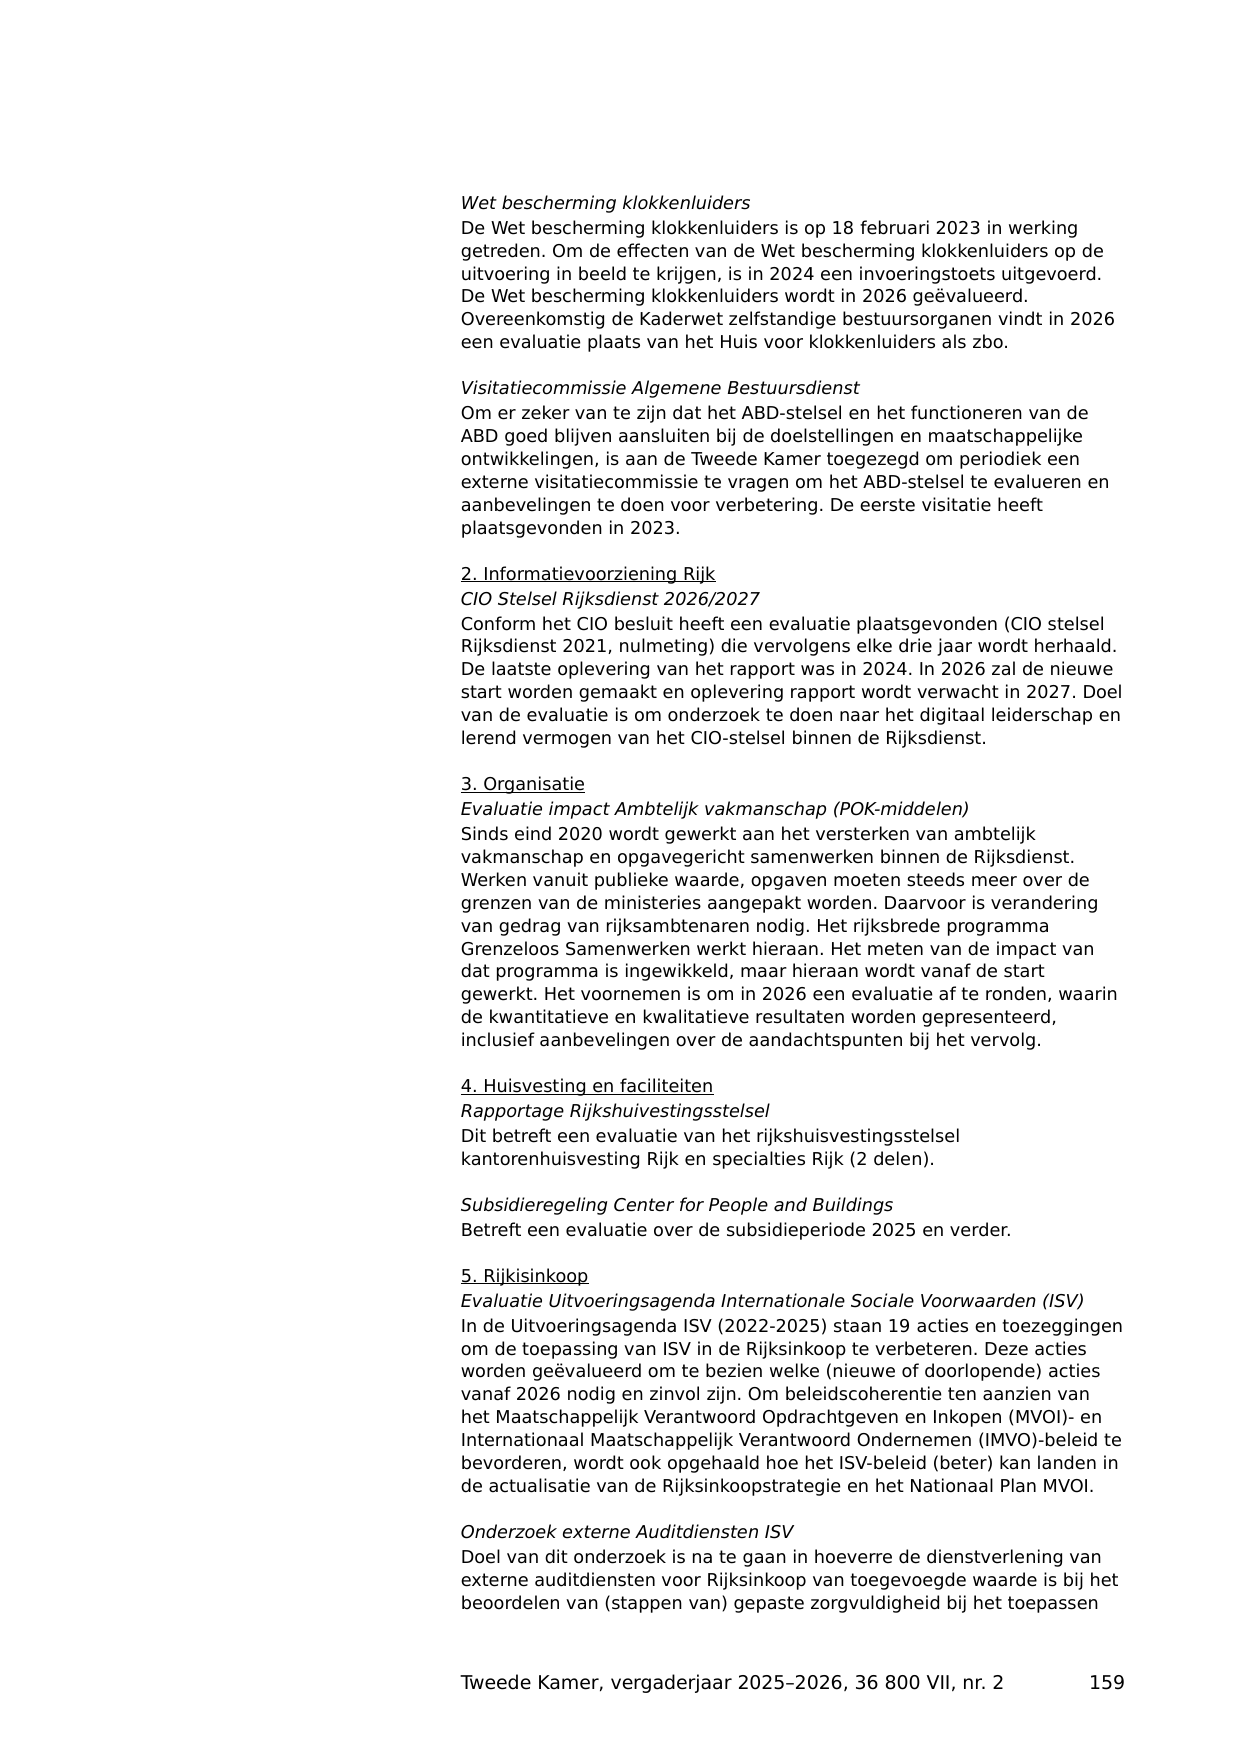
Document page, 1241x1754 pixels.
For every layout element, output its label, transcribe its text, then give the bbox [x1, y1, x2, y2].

text Evaluatie Uitvoeringsagenda Internationale Sociale Voorwaarden (ISV) [461, 1289, 1125, 1312]
text Wet bescherming klokkenluiders [461, 191, 1125, 214]
text Subsidieregeling Center for People and Buildings [461, 1193, 1125, 1216]
text De Wet bescherming klokkenluiders is op 18 februari 2023 in werking getreden. Om de effecten van de Wet bescherming klokkenluiders op de uitvoering in beeld te krĳgen, is in 2024 een invoeringstoets uitgevoerd. De Wet bescherming klokkenluiders wordt in 2026 geëvalueerd. Overeenkomstig de Kaderwet zelfstandige bestuursorganen vindt in 2026 een evaluatie plaats van het Huis voor klokkenluiders als zbo. [461, 216, 1125, 353]
text Rapportage Rijkshuivestingsstelsel [461, 1099, 1125, 1122]
text Visitatiecommissie Algemene Bestuursdienst [461, 376, 1125, 399]
text Onderzoek externe Auditdiensten ISV [461, 1520, 1125, 1543]
text 5. Rijkisinkoop [461, 1264, 1125, 1287]
text 2. Informatievoorziening Rijk [461, 562, 1125, 584]
text In de Uitvoeringsagenda ISV (2022-2025) staan 19 acties en toezeggingen om de toepassing van ISV in de Rijksinkoop te verbeteren. Deze acties worden geëvalueerd om te bezien welke (nieuwe of doorlopende) acties vanaf 2026 nodig en zinvol zijn. Om beleidscoherentie ten aanzien van het Maatschappelijk Verantwoord Opdrachtgeven en Inkopen (MVOI)- en Internationaal Maatschappelijk Verantwoord Ondernemen (IMVO)-beleid te bevorderen, wordt ook opgehaald hoe het ISV-beleid (beter) kan landen in de actualisatie van de Rijksinkoopstrategie en het Nationaal Plan MVOI. [461, 1314, 1125, 1497]
text Betreft een evaluatie over de subsidieperiode 2025 en verder. [461, 1218, 1125, 1241]
text Evaluatie impact Ambtelijk vakmanschap (POK-middelen) [461, 797, 1125, 820]
text Om er zeker van te zijn dat het ABD-stelsel en het functioneren van de ABD goed blijven aansluiten bij de doelstellingen en maatschappelijke ontwikkelingen, is aan de Tweede Kamer toegezegd om periodiek een externe visitatiecommissie te vragen om het ABD-stelsel te evalueren en aanbevelingen te doen voor verbetering. De eerste visitatie heeft plaatsgevonden in 2023. [461, 401, 1125, 539]
text 3. Organisatie [461, 772, 1125, 795]
text Conform het CIO besluit heeft een evaluatie plaatsgevonden (CIO stelsel Rijksdienst 2021, nulmeting) die vervolgens elke drie jaar wordt herhaald. De laatste oplevering van het rapport was in 2024. In 2026 zal de nieuwe start worden gemaakt en oplevering rapport wordt verwacht in 2027. Doel van de evaluatie is om onderzoek te doen naar het digitaal leiderschap en lerend vermogen van het CIO-stelsel binnen de Rijksdienst. [461, 612, 1125, 749]
text 4. Huisvesting en faciliteiten [461, 1074, 1125, 1097]
text Sinds eind 2020 wordt gewerkt aan het versterken van ambtelijk vakmanschap en opgavegericht samenwerken binnen de Rijksdienst. Werken vanuit publieke waarde, opgaven moeten steeds meer over de grenzen van de ministeries aangepakt worden. Daarvoor is verandering van gedrag van rijksambtenaren nodig. Het rijksbrede programma Grenzeloos Samenwerken werkt hieraan. Het meten van de impact van dat programma is ingewikkeld, maar hieraan wordt vanaf de start gewerkt. Het voornemen is om in 2026 een evaluatie af te ronden, waarin de kwantitatieve en kwalitatieve resultaten worden gepresenteerd, inclusief aanbevelingen over de aandachtspunten bij het vervolg. [461, 822, 1125, 1051]
text Dit betreft een evaluatie van het rijkshuisvestingsstelsel kantorenhuisvesting Rijk en specialties Rijk (2 delen). [461, 1124, 1125, 1170]
text Doel van dit onderzoek is na te gaan in hoeverre de dienstverlening van externe auditdiensten voor Rijksinkoop van toegevoegde waarde is bij het beoordelen van (stappen van) gepaste zorgvuldigheid bij het toepassen [461, 1545, 1125, 1614]
text CIO Stelsel Rijksdienst 2026/2027 [461, 587, 1125, 609]
